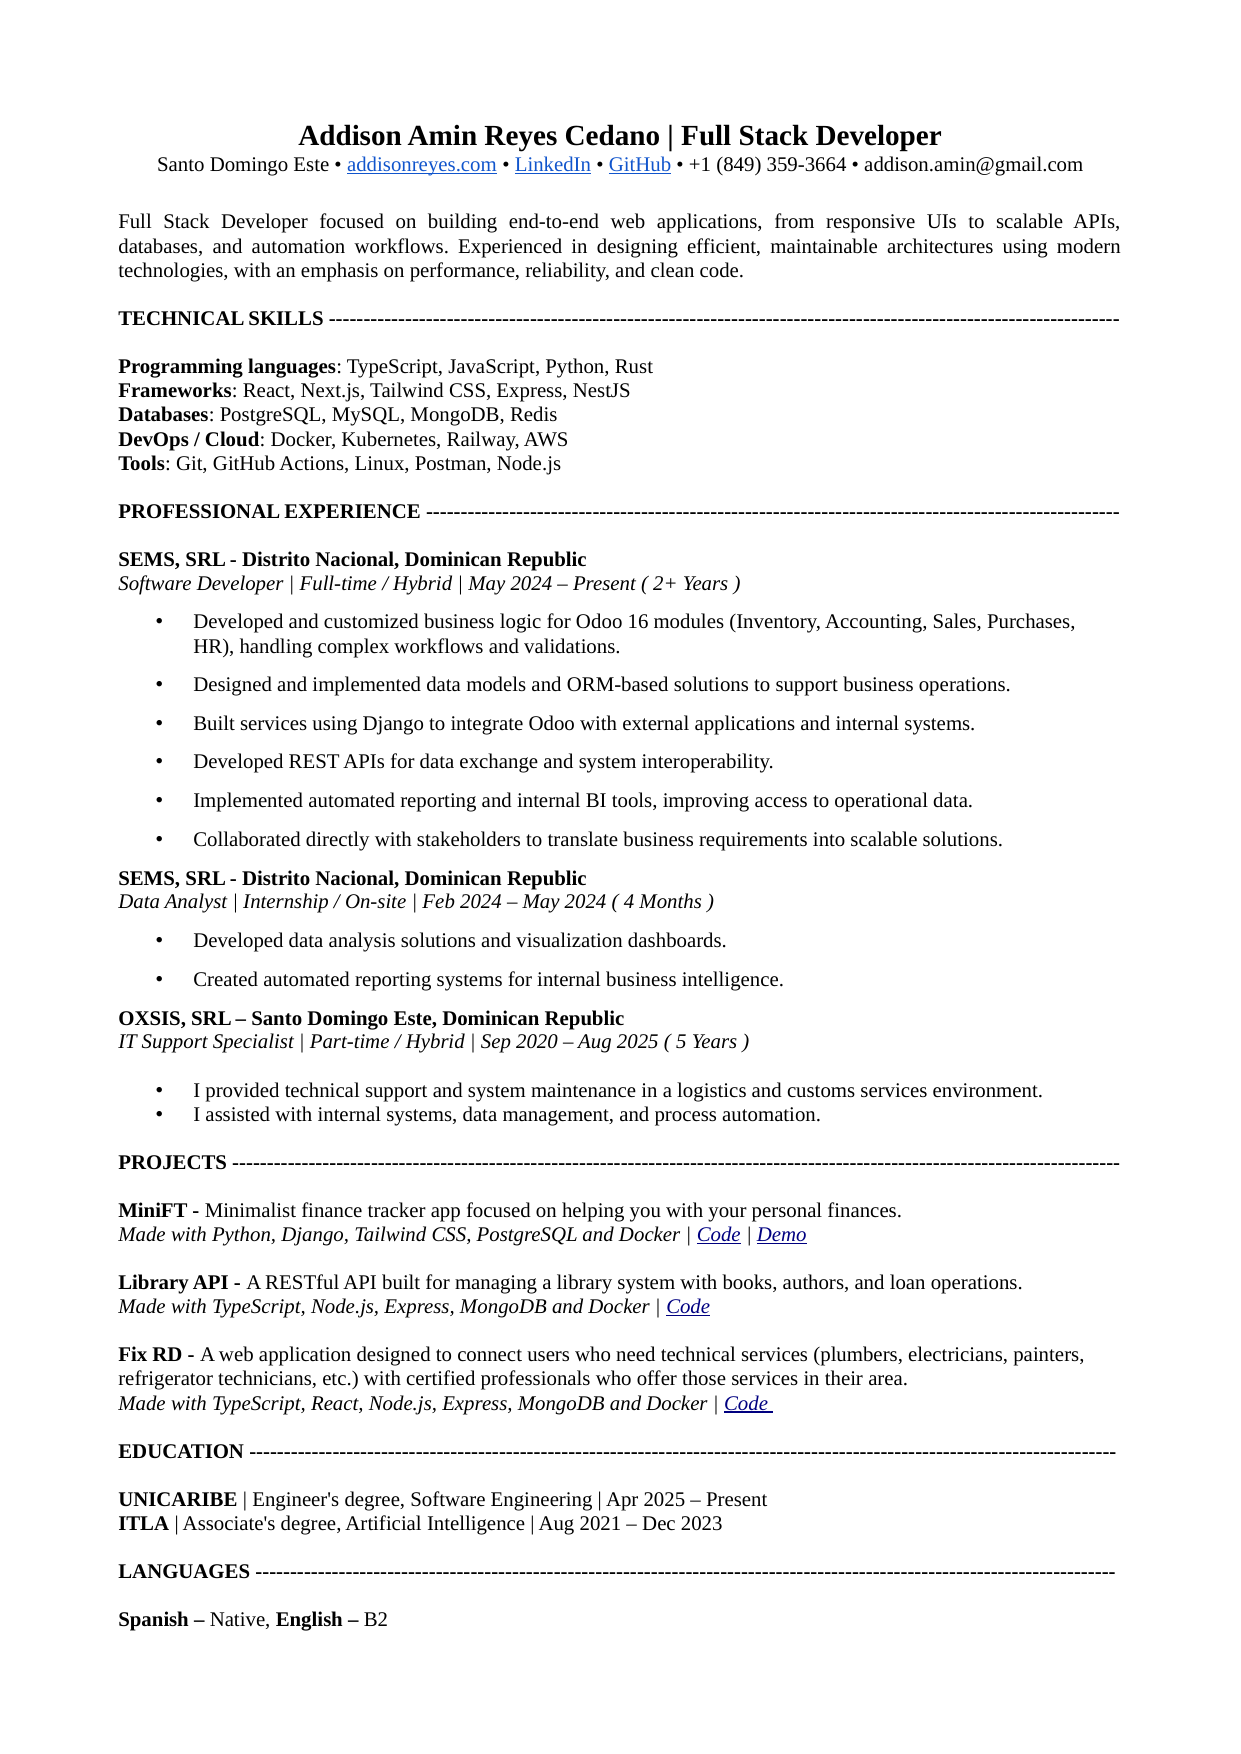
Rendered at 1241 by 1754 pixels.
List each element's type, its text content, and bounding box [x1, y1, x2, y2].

text Spanish – Native, English – B2 [118, 1607, 1122, 1631]
list Built services using Django to integrate Odoo with external applications and internal systems. [156, 711, 1122, 735]
text IT Support Specialist | Part-time / Hybrid | Sep 2020 – Aug 2025 ( 5 Years ) [118, 1029, 1122, 1053]
list Created automated reporting systems for internal business intelligence. [156, 967, 1122, 991]
subtitle Made with TypeScript, Node.js, Express, MongoDB and Docker | Code [118, 1294, 1122, 1318]
subtitle Fix RD - A web application designed to connect users who need technical services (plumbers, electricians, painters, refrigerator technicians, etc.) with certified professionals who offer those services in their area. [118, 1342, 1122, 1390]
list Implemented automated reporting and internal BI tools, improving access to operational data. [156, 788, 1122, 812]
text Programming languages: TypeScript, JavaScript, Python, Rust [118, 354, 1122, 378]
text EDUCATION ----------------------------------------------------------------------------------------------------------------------------- [118, 1438, 1122, 1463]
text PROJECTS -------------------------------------------------------------------------------------------------------------------------------- [118, 1150, 1122, 1174]
text Software Developer | Full-time / Hybrid | May 2024 – Present ( 2+ Years ) [118, 571, 1122, 595]
text DevOps / Cloud: Docker, Kubernetes, Railway, AWS [118, 426, 1122, 451]
text TECHNICAL SKILLS ------------------------------------------------------------------------------------------------------------------ [118, 306, 1122, 330]
text PROFESSIONAL EXPERIENCE ---------------------------------------------------------------------------------------------------- [118, 499, 1122, 523]
subtitle Made with Python, Django, Tailwind CSS, PostgreSQL and Docker | Code | Demo [118, 1222, 1122, 1246]
subtitle Library API - A RESTful API built for managing a library system with books, authors, and loan operations. [118, 1270, 1122, 1294]
text UNICARIBE | Engineer's degree, Software Engineering | Apr 2025 – Present [118, 1487, 1122, 1511]
text ­Full Stack Developer focused on building end-to-end web applications, from responsive UIs to scalable APIs, databases, and automation workflows. Experienced in designing efficient, maintainable architectures using modern technologies, with an emphasis on performance, reliability, and clean code. [118, 205, 1122, 282]
text LANGUAGES ---------------------------------------------------------------------------------------------------------------------------- [118, 1559, 1122, 1583]
text Frameworks: React, Next.js, Tailwind CSS, Express, NestJS [118, 378, 1122, 402]
list Developed data analysis solutions and visualization dashboards. [156, 928, 1122, 952]
list Developed and customized business logic for Odoo 16 modules (Inventory, Accounting, Sales, Purchases, HR), handling complex workflows and validations. [156, 609, 1122, 658]
list Collaborated directly with stakeholders to translate business requirements into scalable solutions. [156, 827, 1122, 851]
list Developed REST APIs for data exchange and system interoperability. [156, 749, 1122, 773]
text OXSIS, SRL – Santo Domingo Este, Dominican Republic [118, 1005, 1122, 1029]
text SEMS, SRL - Distrito Nacional, Dominican Republic [118, 547, 1122, 571]
subtitle MiniFT - Minimalist finance tracker app focused on helping you with your personal finances. [118, 1198, 1122, 1222]
list Designed and implemented data models and ORM-based solutions to support business operations. [156, 672, 1122, 696]
text Data Analyst | Internship / On-site | Feb 2024 – May 2024 ( 4 Months ) [118, 889, 1122, 913]
text SEMS, SRL - Distrito Nacional, Dominican Republic [118, 865, 1122, 889]
list I provided technical support and system maintenance in a logistics and customs services environment. [156, 1078, 1122, 1102]
text ITLA | Associate's degree, Artificial Intelligence | Aug 2021 – Dec 2023 [118, 1511, 1122, 1535]
text Tools: Git, GitHub Actions, Linux, Postman, Node.js [118, 451, 1122, 474]
list I assisted with internal systems, data management, and process automation. [156, 1102, 1122, 1126]
text Databases: PostgreSQL, MySQL, MongoDB, Redis [118, 402, 1122, 426]
subtitle Made with TypeScript, React, Node.js, Express, MongoDB and Docker | Code [118, 1390, 1122, 1414]
